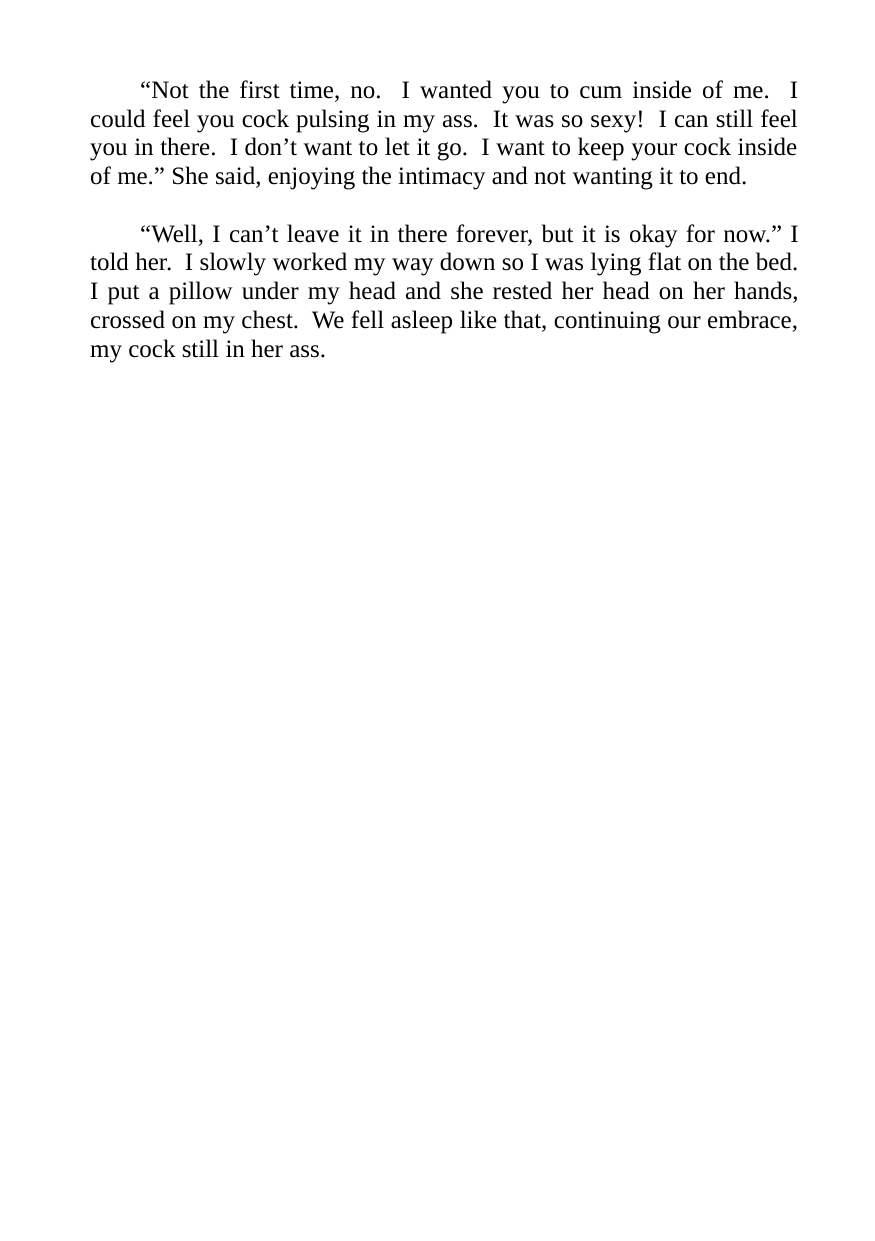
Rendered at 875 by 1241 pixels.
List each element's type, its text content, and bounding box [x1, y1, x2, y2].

text “Not the first time, no. I wanted you to cum inside of me. I could feel you cock pulsing in my ass. It was so sexy! I can still feel you in there. I don’t want to let it go. I want to keep your cock inside of me.” She said, enjoying the intimacy and not wanting it to end. [90, 75, 799, 190]
text “Well, I can’t leave it in there forever, but it is okay for now.” I told her. I slowly worked my way down so I was lying flat on the bed. I put a pillow under my head and she rested her head on her hands, crossed on my chest. We fell asleep like that, continuing our embrace, my cock still in her ass. [90, 219, 799, 362]
